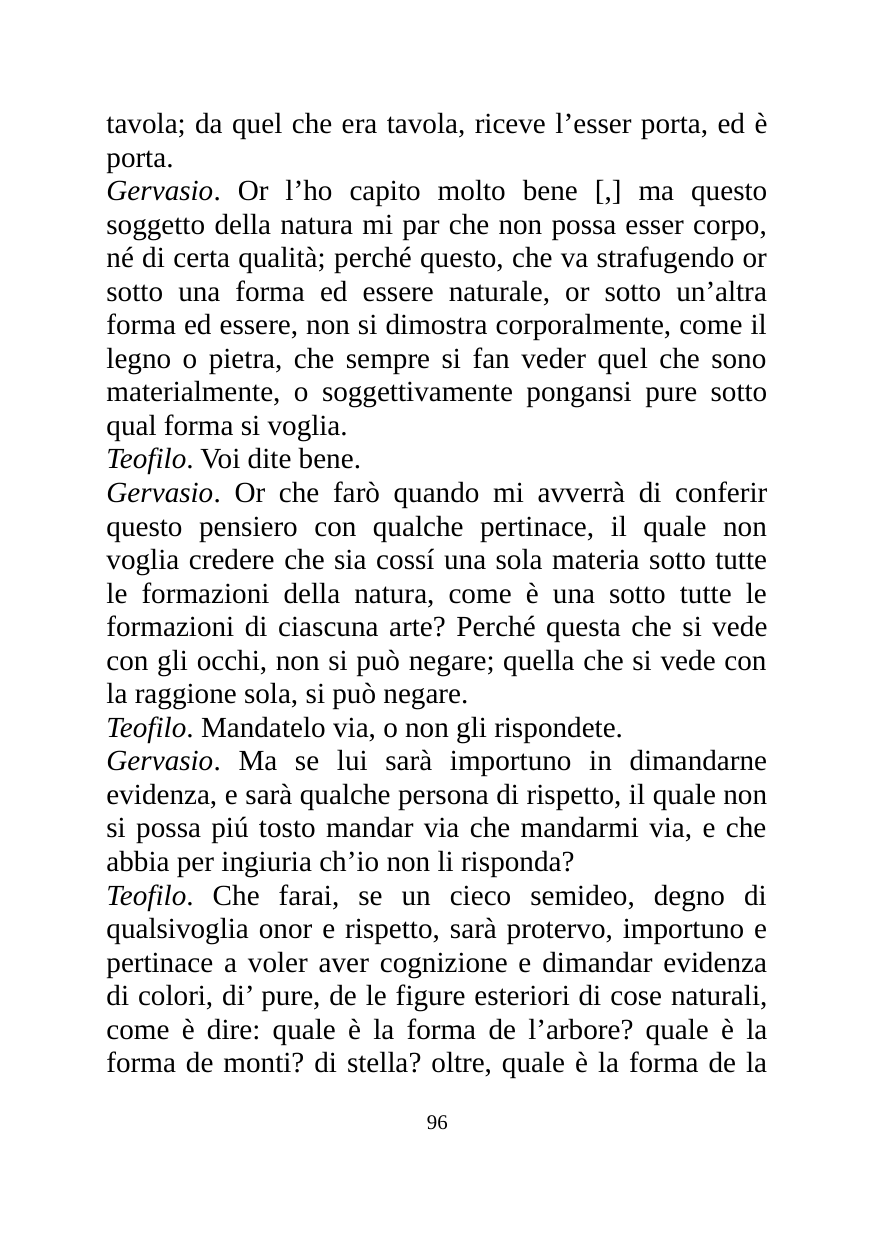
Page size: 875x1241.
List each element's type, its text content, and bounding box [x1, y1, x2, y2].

text Gervasio. Or che farò quando mi avverrà di conferir questo pensiero con qualche pertinace, il quale non voglia credere che sia cossí una sola materia sotto tutte le formazioni della natura, come è una sotto tutte le formazioni di ciascuna arte? Perché questa che si vede con gli occhi, non si può negare; quella che si vede con la raggione sola, si può negare. [106, 475, 768, 710]
text Teofilo. Mandatelo via, o non gli rispondete. [106, 710, 768, 743]
text Teofilo. Voi dite bene. [106, 442, 768, 475]
text Gervasio. Ma se lui sarà importuno in dimandarne evidenza, e sarà qualche persona di rispetto, il quale non si possa piú tosto mandar via che mandarmi via, e che abbia per ingiuria ch’io non li risponda? [106, 743, 768, 878]
text Teofilo. Che farai, se un cieco semideo, degno di qualsivoglia onor e rispetto, sarà protervo, importuno e pertinace a voler aver cognizione e dimandar evidenza di colori, di’ pure, de le figure esteriori di cose naturali, come è dire: quale è la forma de l’arbore? quale è la forma de monti? di stella? oltre, quale è la forma de la [106, 878, 768, 1079]
text Gervasio. Or l’ho capito molto bene [,] ma questo soggetto della natura mi par che non possa esser corpo, né di certa qualità; perché questo, che va strafugendo or sotto una forma ed essere naturale, or sotto un’altra forma ed essere, non si dimostra corporalmente, come il legno o pietra, che sempre si fan veder quel che sono materialmente, o soggettivamente pongansi pure sotto qual forma si voglia. [106, 173, 768, 442]
text tavola; da quel che era tavola, riceve l’esser porta, ed è porta. [106, 106, 768, 173]
